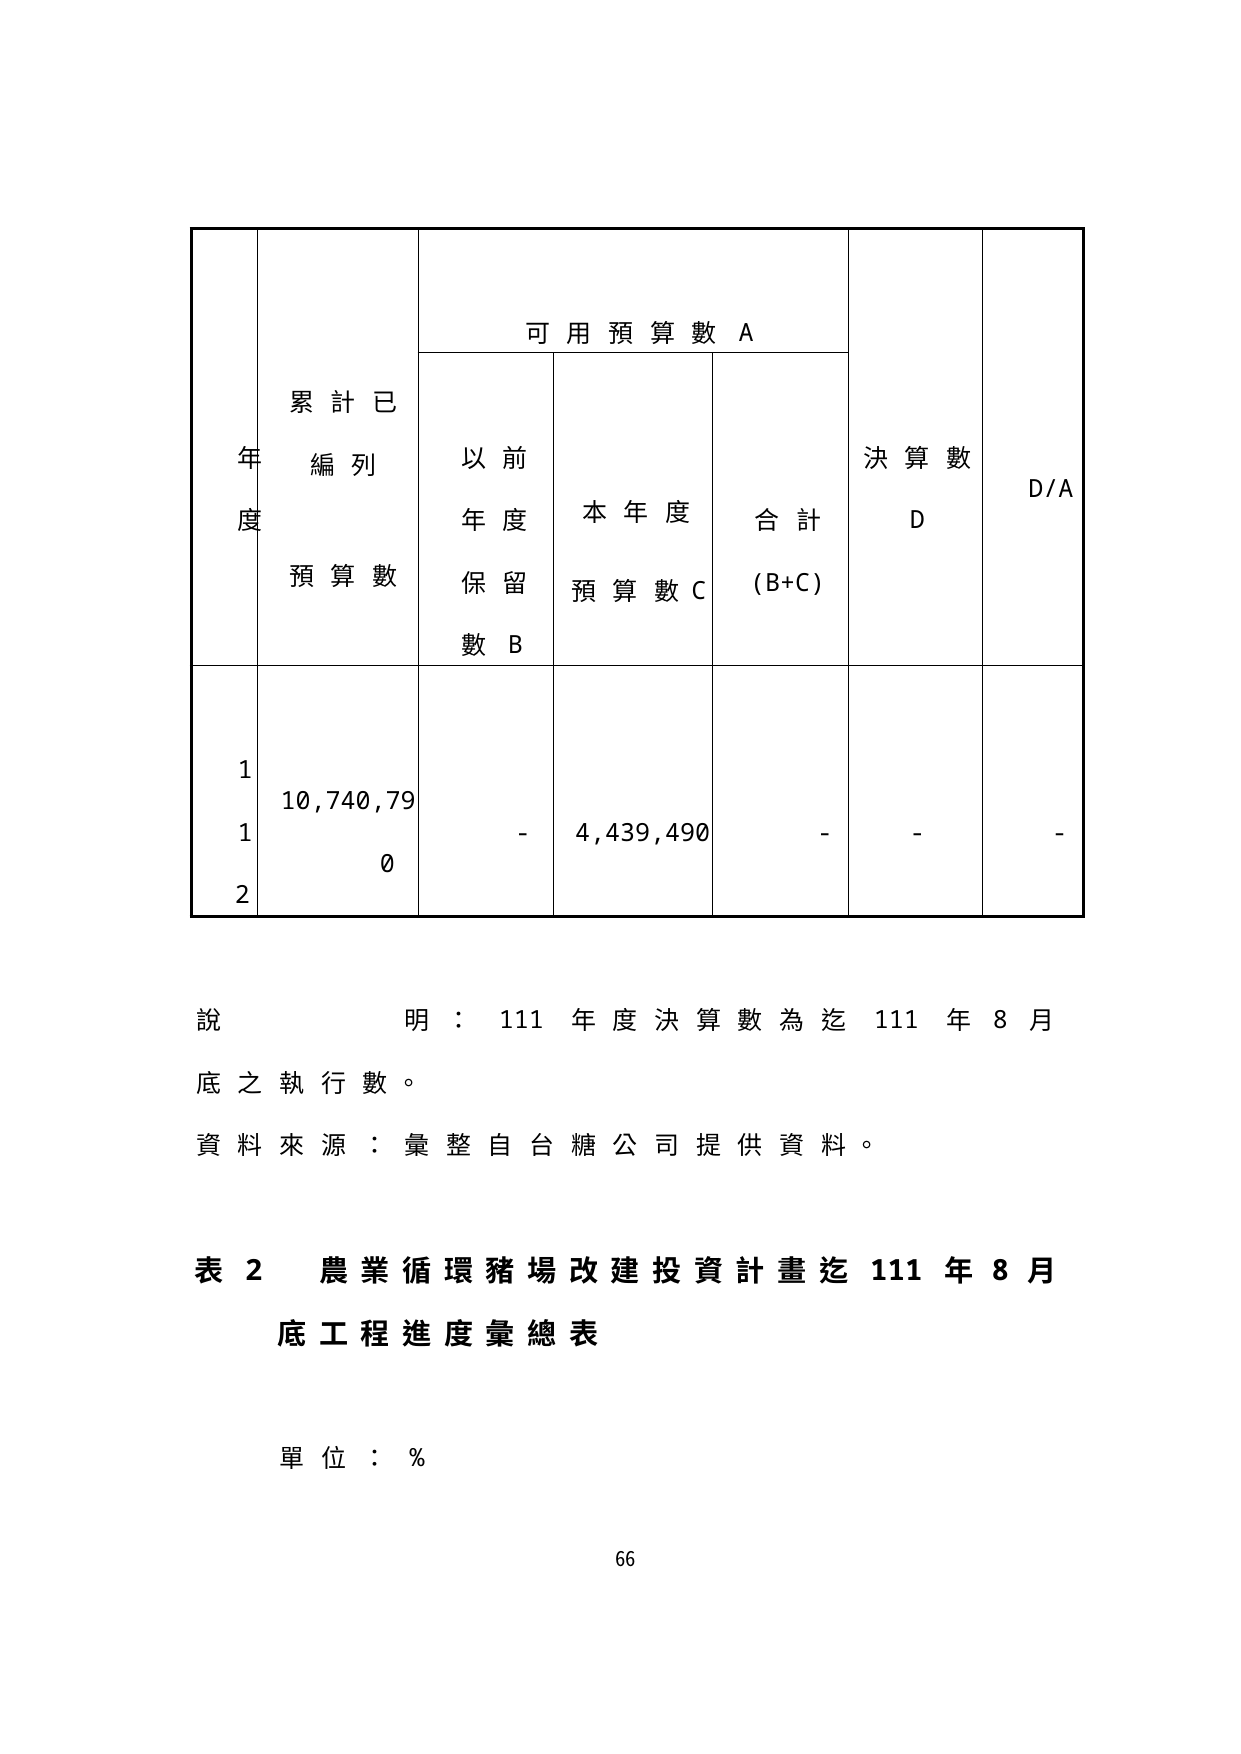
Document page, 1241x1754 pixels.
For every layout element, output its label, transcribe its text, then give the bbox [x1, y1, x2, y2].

table_cell 10,740,790 [258, 666, 418, 915]
table_cell - [713, 666, 848, 915]
text 單位：% [188, 1352, 1063, 1477]
table_cell 以前年度保留數B [419, 353, 553, 665]
table_cell 合計(B+C) [713, 353, 848, 665]
table_header 年度 [193, 230, 257, 665]
table_cell - [849, 666, 982, 915]
text 說 明：111年度決算數為迄111年8月底之執行數。 [188, 977, 1063, 1102]
table_header 決算數D [849, 230, 982, 665]
table_cell 112 [193, 666, 257, 915]
table_header 累計已編列 預算數 [258, 230, 418, 665]
table_cell 4,439,490 [554, 666, 712, 915]
table_header D/A [983, 230, 1082, 665]
text 表2 農業循環豬場改建投資計畫迄111年8月底工程進度彙總表 [188, 1227, 1063, 1352]
table_cell - [419, 666, 553, 915]
table_cell 本年度 預算數C [554, 353, 712, 665]
table_header 可用預算數A [419, 230, 848, 352]
text 資料來源：彙整自台糖公司提供資料。 [188, 1102, 1063, 1165]
table_cell - [983, 666, 1082, 915]
